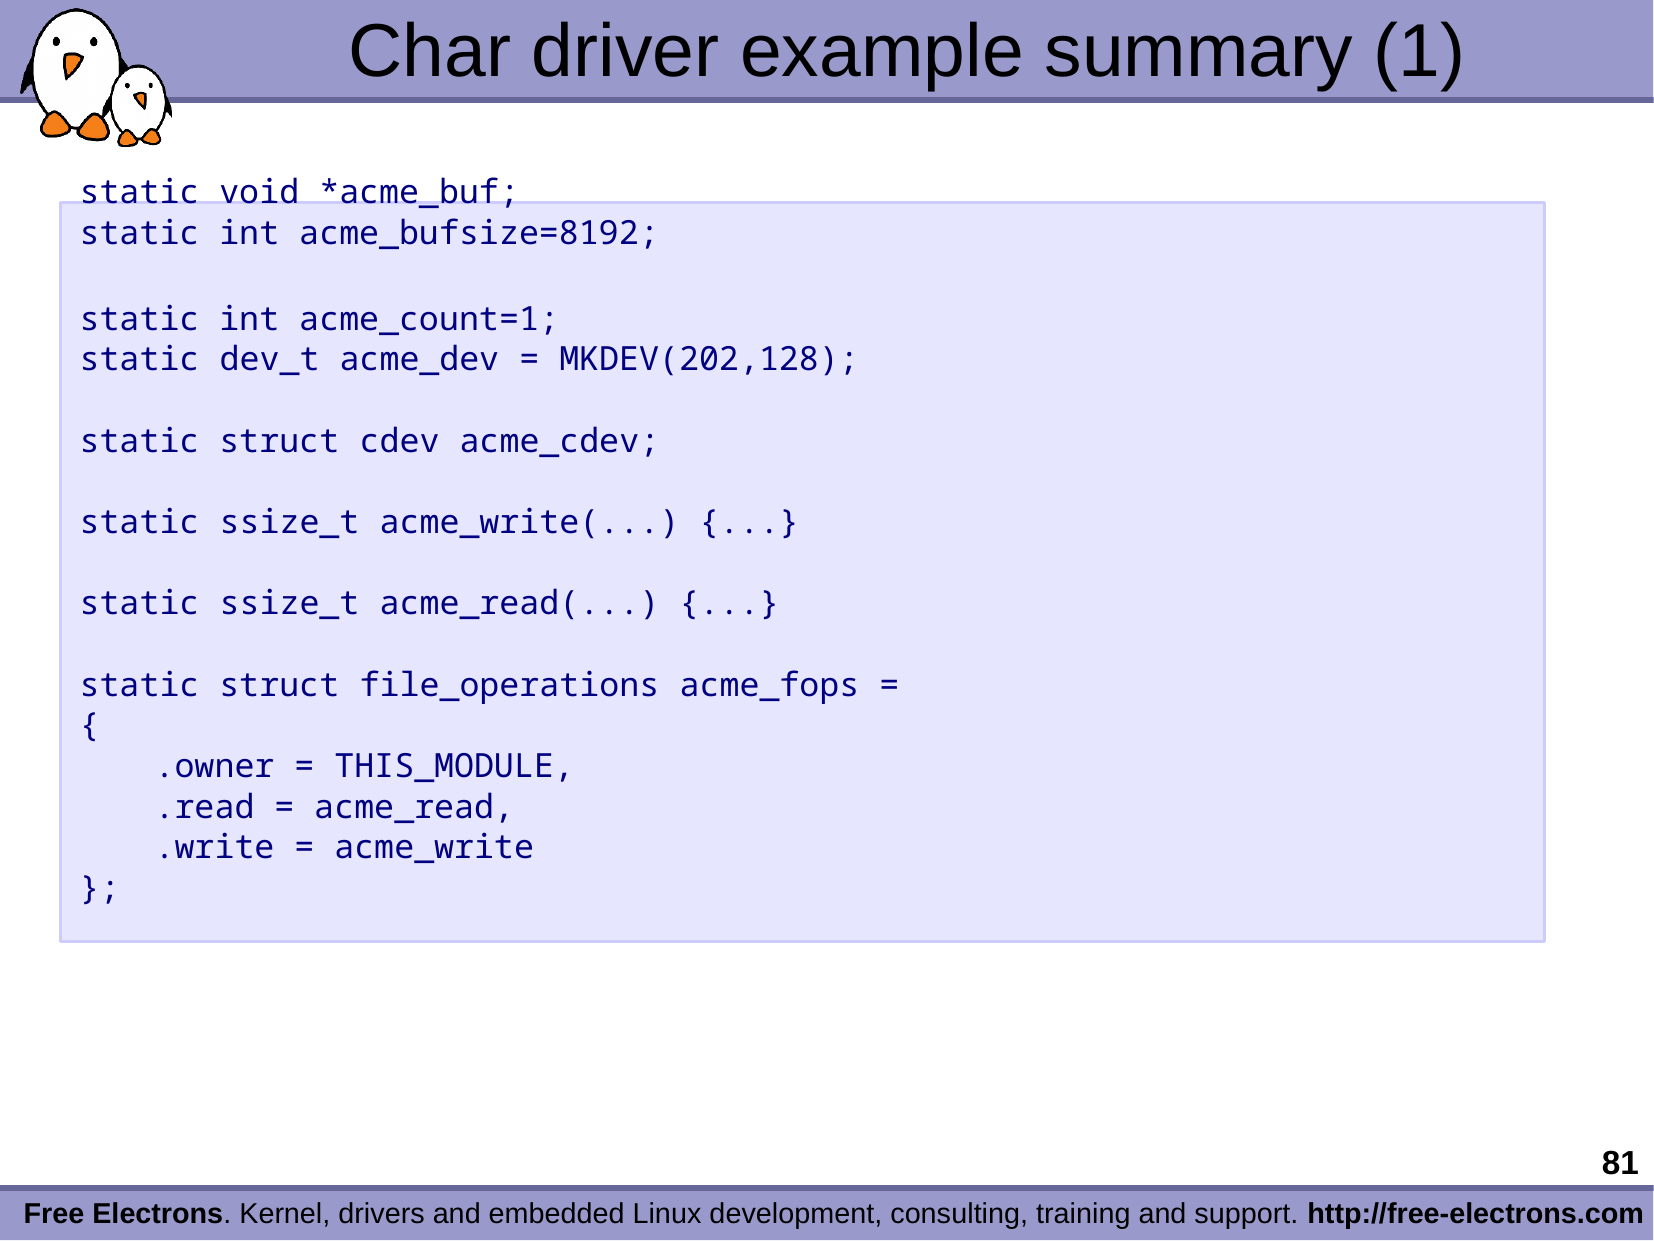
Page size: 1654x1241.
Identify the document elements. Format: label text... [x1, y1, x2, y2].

title Char driver example summary (1) [162, 0, 1653, 102]
text_box static void *acme_buf; static int acme_bufsize=8192; static int acme_count=1; static dev_t acme_dev = MKDEV(202,128); static struct cdev acme_cdev; static ssize_t acme_write(...) {...} static ssize_t acme_read(...) {...} static struct file_operations acme_fops = { .owner = THIS_MODULE, .read = acme_read, .write = acme_write }; [60, 202, 1545, 942]
picture [20, 8, 172, 147]
